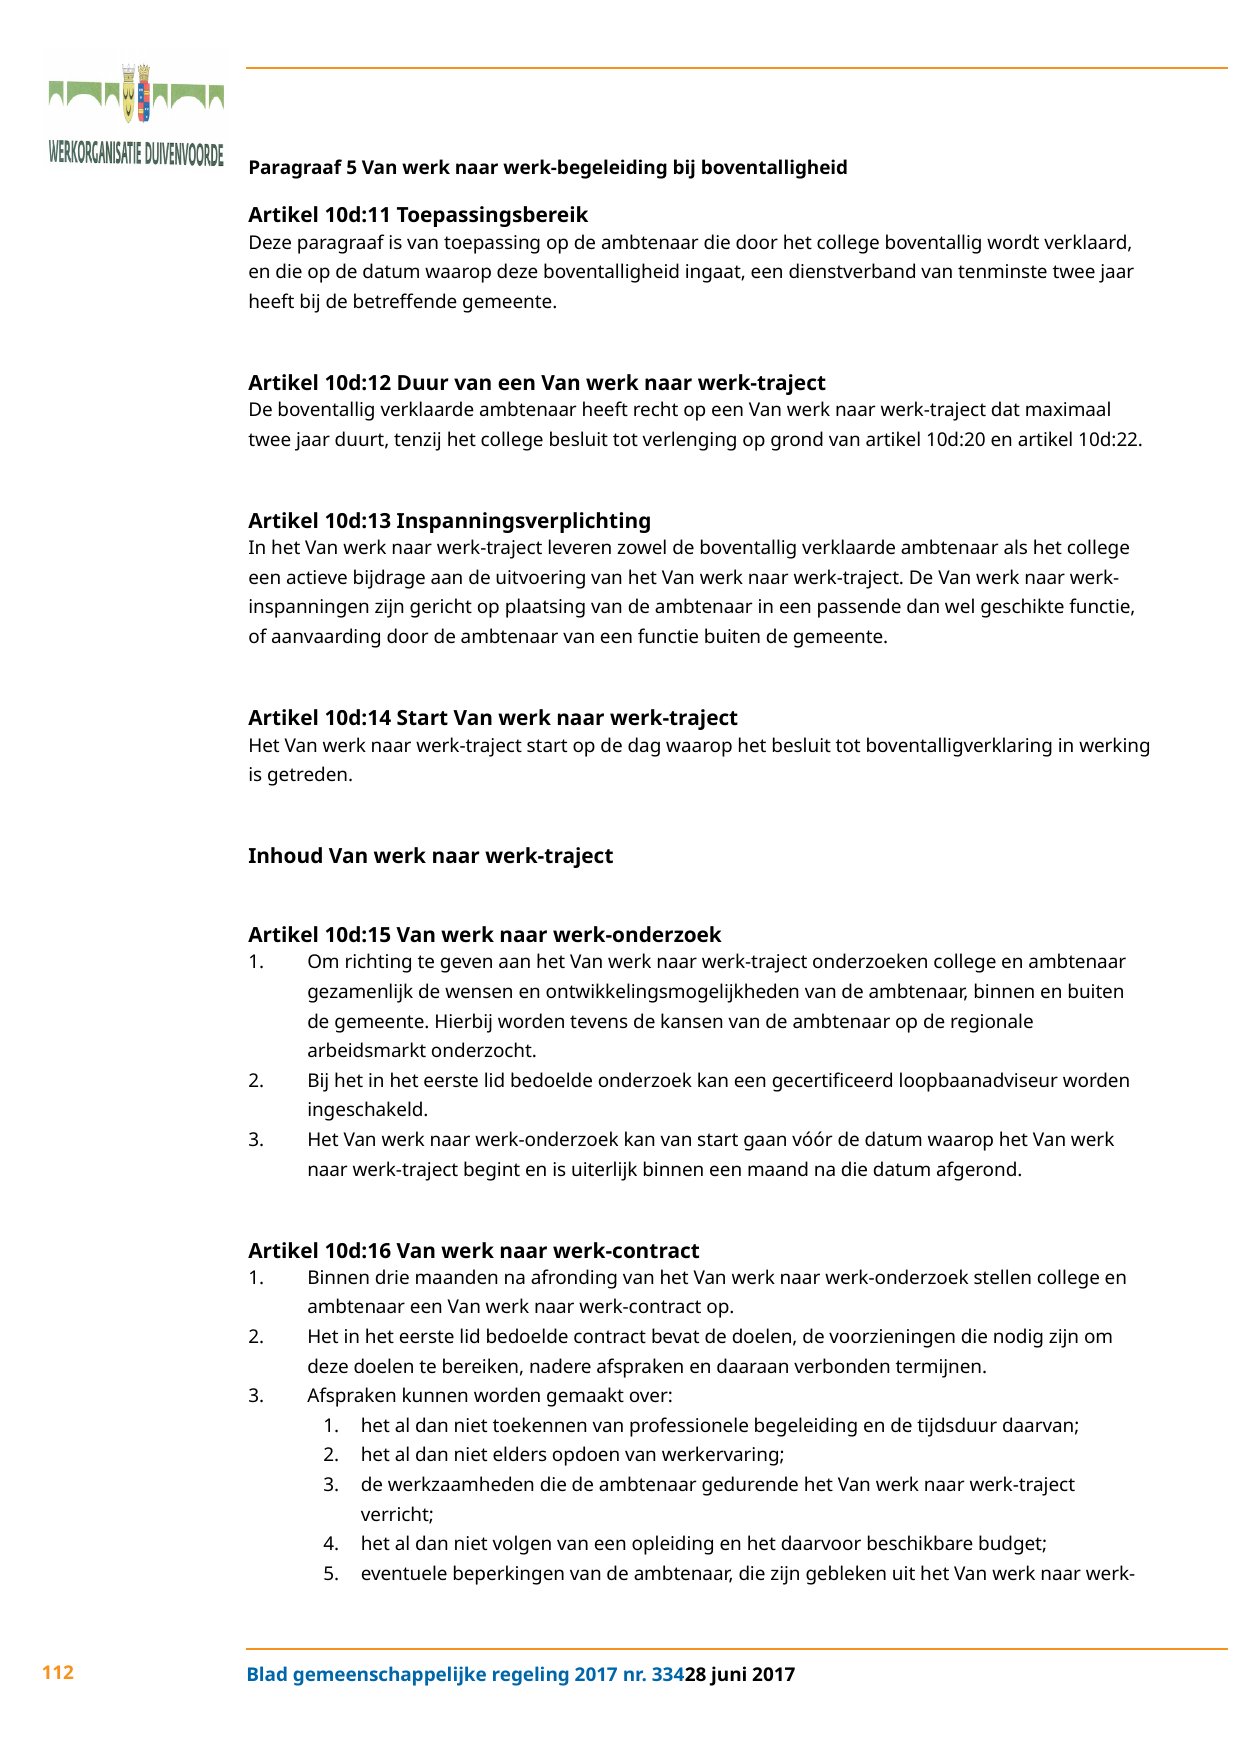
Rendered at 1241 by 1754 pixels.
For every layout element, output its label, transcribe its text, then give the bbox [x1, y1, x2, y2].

list de werkzaamheden die de ambtenaar gedurende het Van werk naar werk-traject verricht; [323, 1471, 1152, 1527]
text Het Van werk naar werk-traject start op de dag waarop het besluit tot boventalligverklaring in werking is getreden. [248, 732, 1152, 787]
text Inhoud Van werk naar werk-traject [248, 841, 1152, 870]
list Om richting te geven aan het Van werk naar werk-traject onderzoeken college en ambtenaar gezamenlijk de wensen en ontwikkelingsmogelijkheden van de ambtenaar, binnen en buiten de gemeente. Hierbij worden tevens de kansen van de ambtenaar op de regionale arbeidsmarkt onderzocht. [248, 949, 1152, 1063]
text Artikel 10d:12 Duur van een Van werk naar werk-traject [248, 368, 1152, 397]
text Artikel 10d:16 Van werk naar werk-contract [248, 1236, 1152, 1264]
text In het Van werk naar werk-traject leveren zowel de boventallig verklaarde ambtenaar als het college een actieve bijdrage aan de uitvoering van het Van werk naar werk-traject. De Van werk naar werk-inspanningen zijn gericht op plaatsing van de ambtenaar in een passende dan wel geschikte functie, of aanvaarding door de ambtenaar van een functie buiten de gemeente. [248, 534, 1152, 649]
list Bij het in het eerste lid bedoelde onderzoek kan een gecertificeerd loopbaanadviseur worden ingeschakeld. [248, 1067, 1152, 1122]
text Paragraaf 5 Van werk naar werk-begeleiding bij boventalligheid [248, 154, 1152, 180]
text De boventallig verklaarde ambtenaar heeft recht op een Van werk naar werk-traject dat maximaal twee jaar duurt, tenzij het college besluit tot verlenging op grond van artikel 10d:20 en artikel 10d:22. [248, 397, 1152, 452]
list het al dan niet volgen van een opleiding en het daarvoor beschikbare budget; [323, 1530, 1152, 1556]
list Het Van werk naar werk-onderzoek kan van start gaan vóór de datum waarop het Van werk naar werk-traject begint en is uiterlijk binnen een maand na die datum afgerond. [248, 1126, 1152, 1181]
list het al dan niet toekennen van professionele begeleiding en de tijdsduur daarvan; [323, 1412, 1152, 1438]
list Afspraken kunnen worden gemaakt over: [248, 1382, 1152, 1408]
text Artikel 10d:13 Inspanningsverplichting [248, 506, 1152, 534]
text Deze paragraaf is van toepassing op de ambtenaar die door het college boventallig wordt verklaard, en die op de datum waarop deze boventalligheid ingaat, een dienstverband van tenminste twee jaar heeft bij de betreffende gemeente. [248, 229, 1152, 314]
list het al dan niet elders opdoen van werkervaring; [323, 1442, 1152, 1467]
text Artikel 10d:11 Toepassingsbereik [248, 201, 1152, 229]
list eventuele beperkingen van de ambtenaar, die zijn gebleken uit het Van werk naar werk- [323, 1560, 1152, 1586]
picture [41, 47, 231, 172]
text Artikel 10d:14 Start Van werk naar werk-traject [248, 703, 1152, 732]
list Binnen drie maanden na afronding van het Van werk naar werk-onderzoek stellen college en ambtenaar een Van werk naar werk-contract op. [248, 1264, 1152, 1319]
list Het in het eerste lid bedoelde contract bevat de doelen, de voorzieningen die nodig zijn om deze doelen te bereiken, nadere afspraken en daaraan verbonden termijnen. [248, 1323, 1152, 1379]
text Artikel 10d:15 Van werk naar werk-onderzoek [248, 920, 1152, 949]
